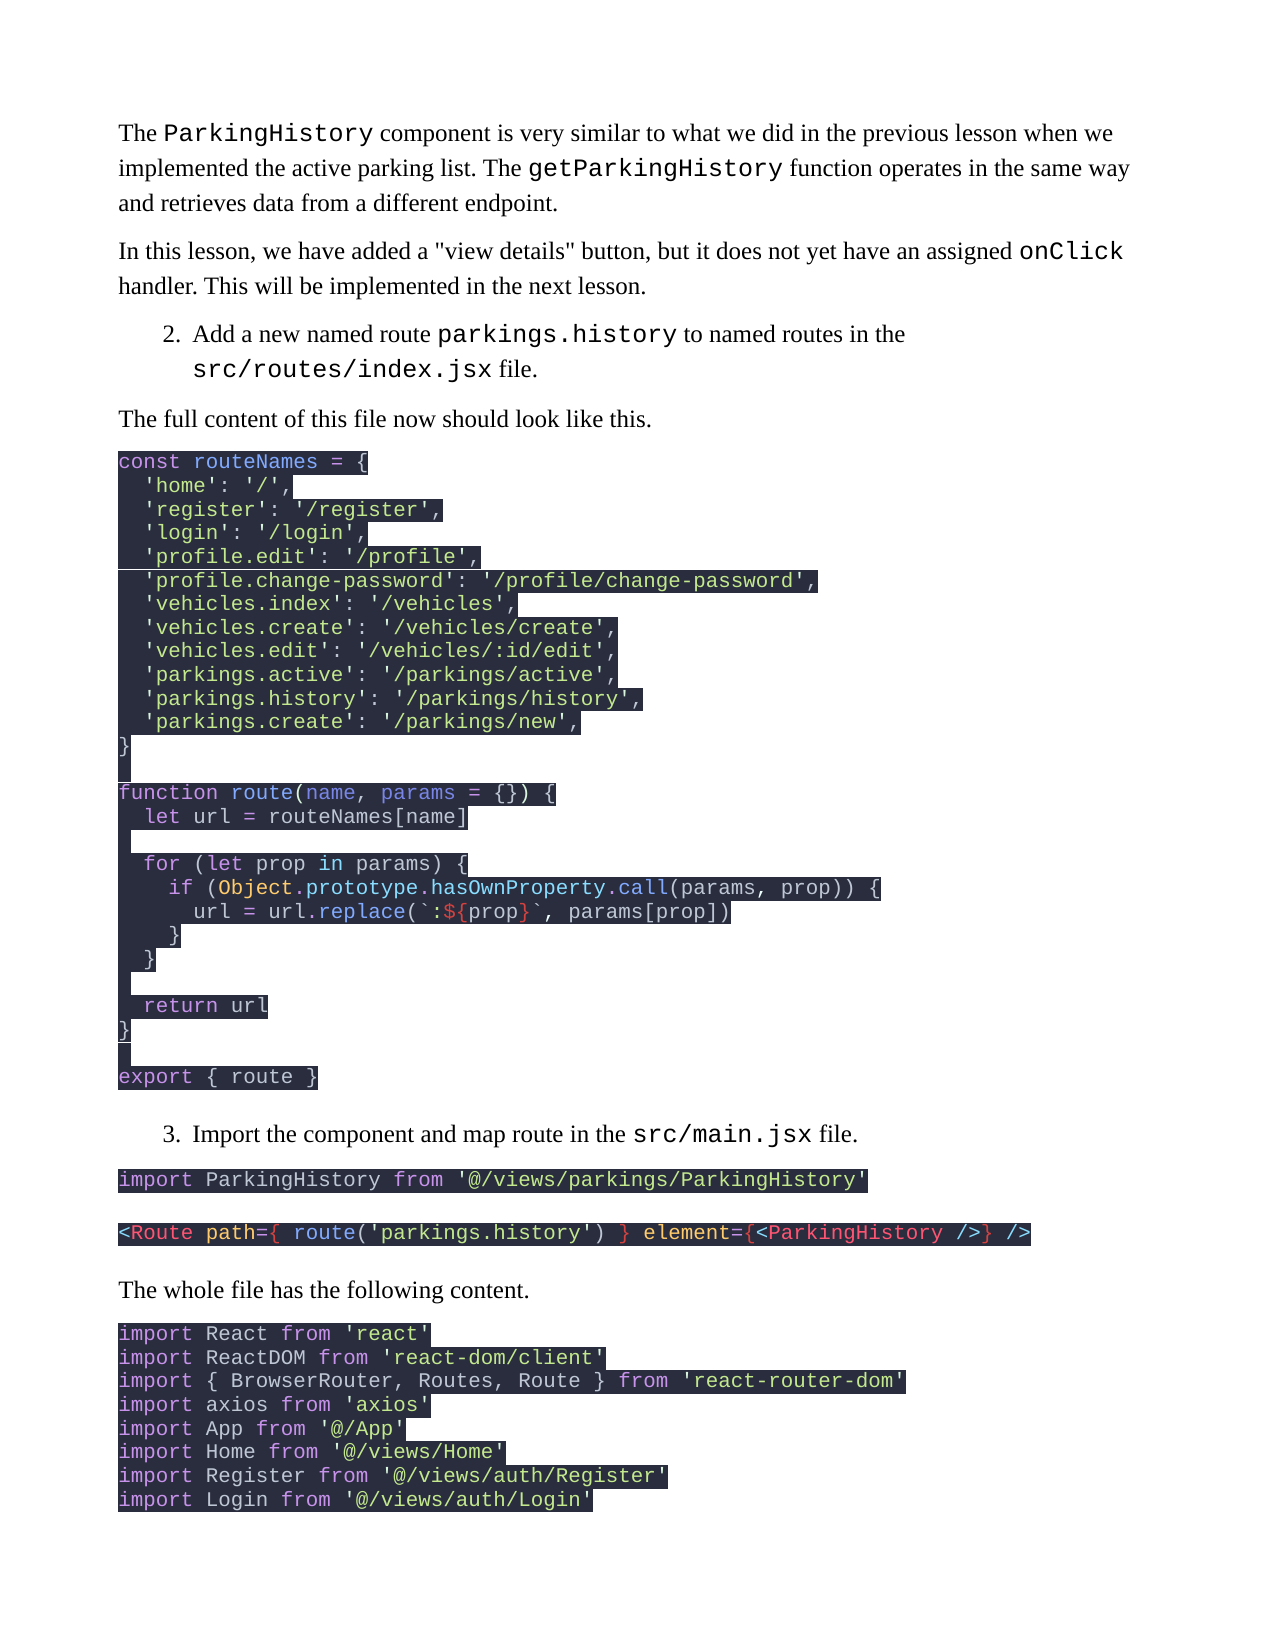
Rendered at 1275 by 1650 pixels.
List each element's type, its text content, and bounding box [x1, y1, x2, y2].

text import Register from '@/views/auth/Register' [118, 1465, 1157, 1489]
list Import the component and map route in the src/main.jsx file. [162, 1119, 1157, 1150]
text import Login from '@/views/auth/Login' [118, 1489, 1157, 1512]
text 'home': '/', [118, 475, 1157, 499]
text The whole file has the following content. [118, 1276, 1157, 1304]
text <Route path={ route('parkings.history') } element={<ParkingHistory />} /> [118, 1222, 1157, 1246]
text 'vehicles.create': '/vehicles/create', [118, 617, 1157, 641]
text import Home from '@/views/Home' [118, 1441, 1157, 1465]
text let url = routeNames[name] [118, 806, 1157, 830]
text The full content of this file now should look like this. [118, 404, 1157, 432]
list Add a new named route parkings.history to named routes in the src/routes/index.jsx file. [162, 319, 1157, 384]
text import ReactDOM from 'react-dom/client' [118, 1347, 1157, 1370]
text if (Object.prototype.hasOwnProperty.call(params, prop)) { [118, 877, 1157, 901]
text 'profile.change-password': '/profile/change-password', [118, 569, 1157, 593]
text const routeNames = { [118, 451, 1157, 475]
text for (let prop in params) { [118, 853, 1157, 877]
text function route(name, params = {}) { [118, 782, 1157, 806]
text import React from 'react' [118, 1323, 1157, 1347]
text } [118, 735, 1157, 759]
text 'vehicles.index': '/vehicles', [118, 593, 1157, 617]
text import { BrowserRouter, Routes, Route } from 'react-router-dom' [118, 1370, 1157, 1394]
text In this lesson, we have added a "view details" button, but it does not yet have an assigned onClick handler. This will be implemented in the next lesson. [118, 236, 1157, 300]
text return url [118, 995, 1157, 1019]
text } [118, 924, 1157, 948]
text } [118, 948, 1157, 972]
text import ParkingHistory from '@/views/parkings/ParkingHistory' [118, 1169, 1157, 1193]
text 'parkings.history': '/parkings/history', [118, 688, 1157, 711]
text 'vehicles.edit': '/vehicles/:id/edit', [118, 641, 1157, 664]
text The ParkingHistory component is very similar to what we did in the previous lesson when we implemented the active parking list. The getParkingHistory function operates in the same way and retrieves data from a different endpoint. [118, 118, 1157, 217]
text 'profile.edit': '/profile', [118, 546, 1157, 569]
text } [118, 1019, 1157, 1042]
text 'parkings.active': '/parkings/active', [118, 664, 1157, 688]
text 'register': '/register', [118, 499, 1157, 522]
text 'parkings.create': '/parkings/new', [118, 711, 1157, 735]
text url = url.replace(`:${prop}`, params[prop]) [118, 901, 1157, 924]
text import App from '@/App' [118, 1418, 1157, 1441]
text import axios from 'axios' [118, 1394, 1157, 1418]
text 'login': '/login', [118, 522, 1157, 546]
text export { route } [118, 1066, 1157, 1090]
